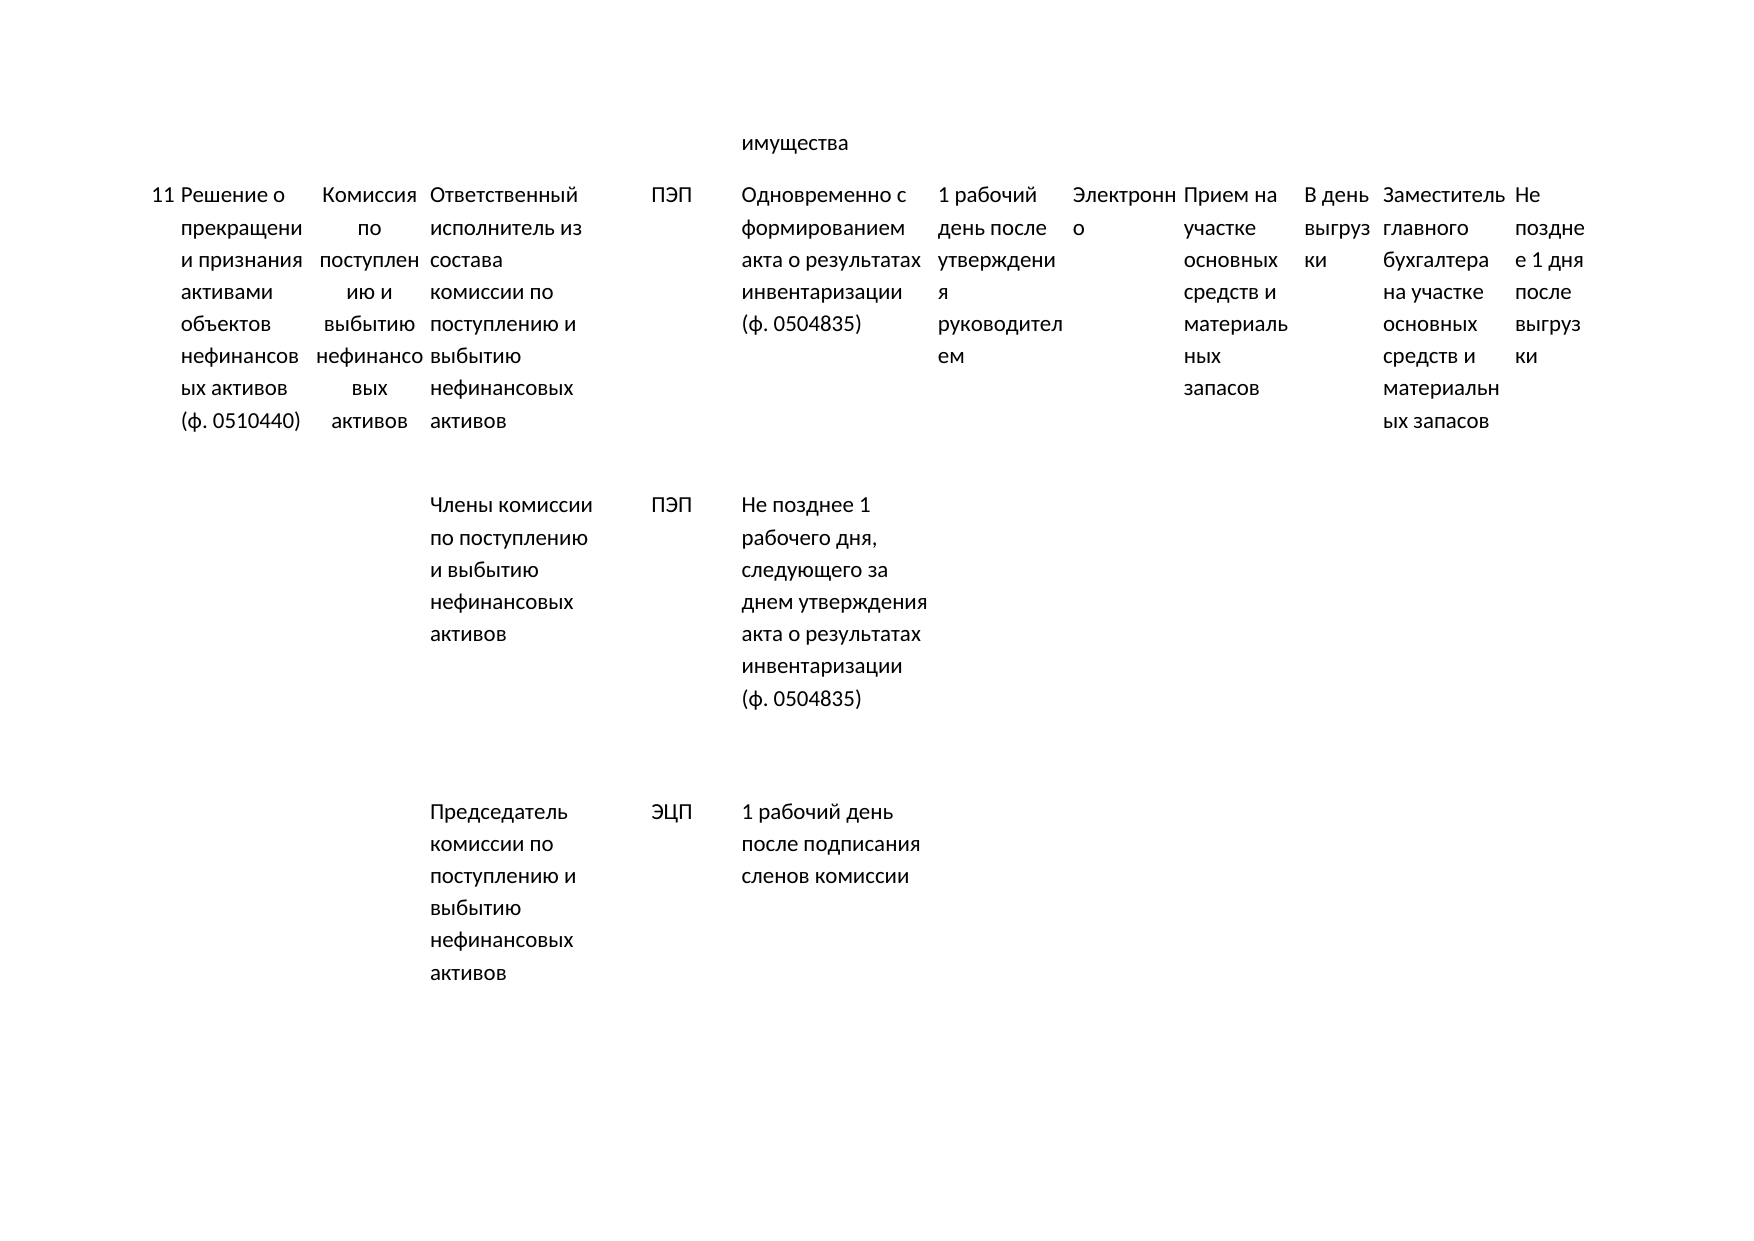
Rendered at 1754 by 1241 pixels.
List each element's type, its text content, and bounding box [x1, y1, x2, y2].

table_cell [178, 128, 312, 180]
table_cell Решение о прекращении признания активами объектов нефинансовых активов (ф. 0510440) [178, 180, 312, 491]
table_cell [1070, 128, 1180, 180]
table_cell [935, 491, 1069, 797]
table_cell В день выгрузки [1301, 180, 1380, 491]
table_cell Одновременно с формированием акта о результатах инвентаризации (ф. 0504835) [738, 180, 934, 491]
table_cell [1380, 491, 1512, 797]
table_cell [1301, 491, 1380, 797]
table_cell [313, 491, 427, 797]
table_cell 1 рабочий день после утверждения руководителем [935, 180, 1069, 491]
table_cell Члены комиссии по поступлению и выбытию нефинансовых активов [427, 491, 605, 797]
table_cell [1380, 797, 1512, 1043]
table_cell [1512, 797, 1589, 1043]
table_cell [1180, 491, 1301, 797]
table_cell 1 рабочий день после подписания сленов комиссии [738, 797, 934, 1043]
table_cell [1512, 491, 1589, 797]
table_cell 11 [112, 180, 177, 491]
table_cell [1301, 128, 1380, 180]
table_cell [1070, 491, 1180, 797]
table_cell [427, 128, 605, 180]
table_cell ЭЦП [605, 797, 738, 1043]
table_cell [935, 128, 1069, 180]
table_cell Ответственный исполнитель из состава комиссии по поступлению и выбытию нефинансовых активов [427, 180, 605, 491]
table_cell Прием на участке основных средств и материальных запасов [1180, 180, 1301, 491]
table_cell ПЭП [605, 491, 738, 797]
table_cell Не позднее 1 дня после выгрузки [1512, 180, 1589, 491]
table_cell [313, 797, 427, 1043]
table_cell [112, 797, 177, 1043]
table_cell имущества [738, 128, 934, 180]
table_cell [112, 128, 177, 180]
table_cell [1301, 797, 1380, 1043]
table_cell [1180, 797, 1301, 1043]
table_cell [935, 797, 1069, 1043]
table_cell [112, 491, 177, 797]
table_cell Комиссия по поступлению и выбытию нефинансовых активов [313, 180, 427, 491]
table_cell [605, 128, 738, 180]
table_cell ПЭП [605, 180, 738, 491]
table_cell Электронно [1070, 180, 1180, 491]
table_cell [178, 797, 312, 1043]
table_cell Заместитель главного бухгалтера на участке основных средств и материальных запасов [1380, 180, 1512, 491]
table_cell [1380, 128, 1512, 180]
table_cell [1180, 128, 1301, 180]
table_cell [313, 128, 427, 180]
table_cell Не позднее 1 рабочего дня, следующего за днем утверждения акта о результатах инвентаризации (ф. 0504835) [738, 491, 934, 797]
table_cell [178, 491, 312, 797]
table_cell [1070, 797, 1180, 1043]
table_cell [1512, 128, 1589, 180]
table_cell Председатель комиссии по поступлению и выбытию нефинансовых активов [427, 797, 605, 1043]
